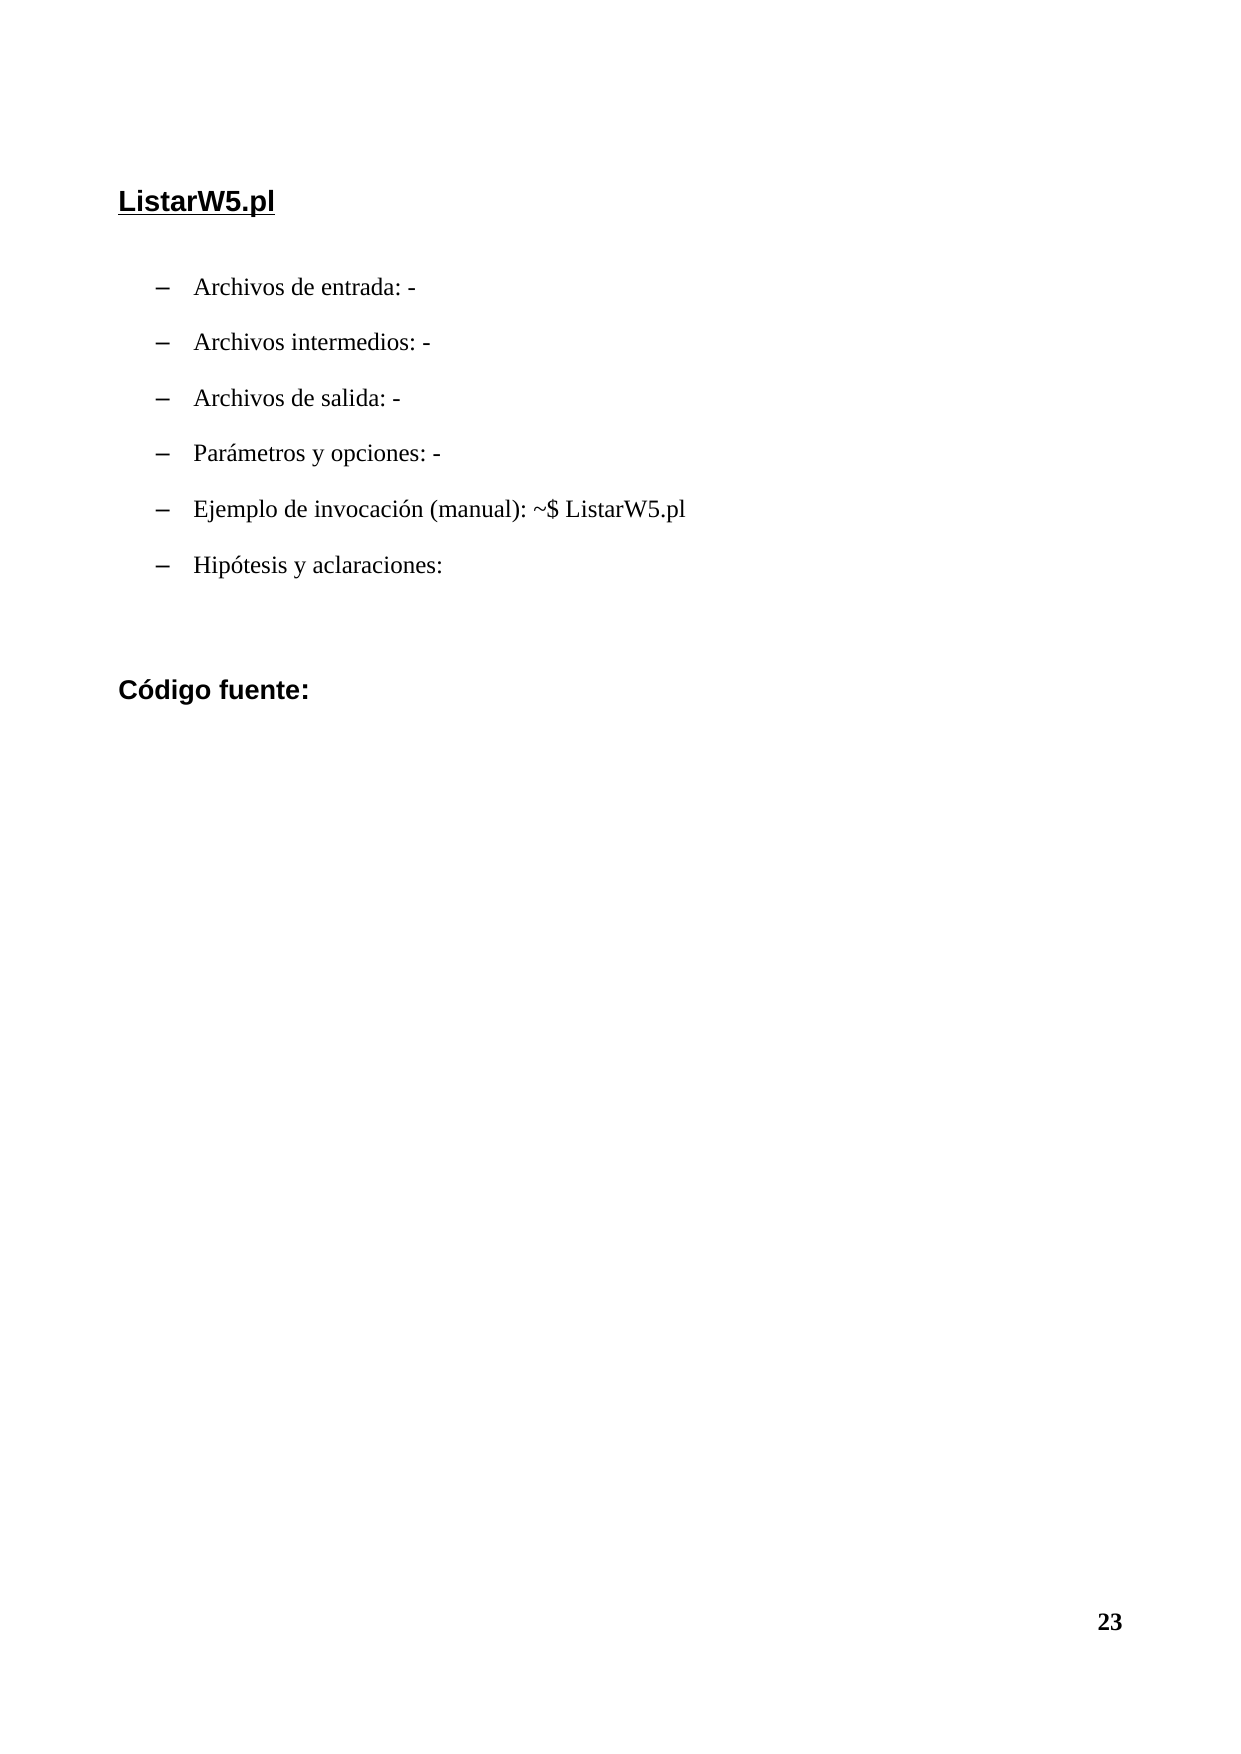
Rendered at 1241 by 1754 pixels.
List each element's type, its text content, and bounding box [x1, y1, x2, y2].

list Archivos intermedios: - [156, 327, 1122, 356]
subtitle ListarW5.pl [118, 184, 1122, 218]
subtitle Código fuente: [118, 672, 1122, 705]
list Archivos de salida: - [156, 383, 1122, 412]
list Archivos de entrada: - [156, 272, 1122, 300]
list Hipótesis y aclaraciones: [156, 550, 1122, 578]
list Ejemplo de invocación (manual): ~$ ListarW5.pl [156, 494, 1122, 523]
list Parámetros y opciones: - [156, 438, 1122, 467]
